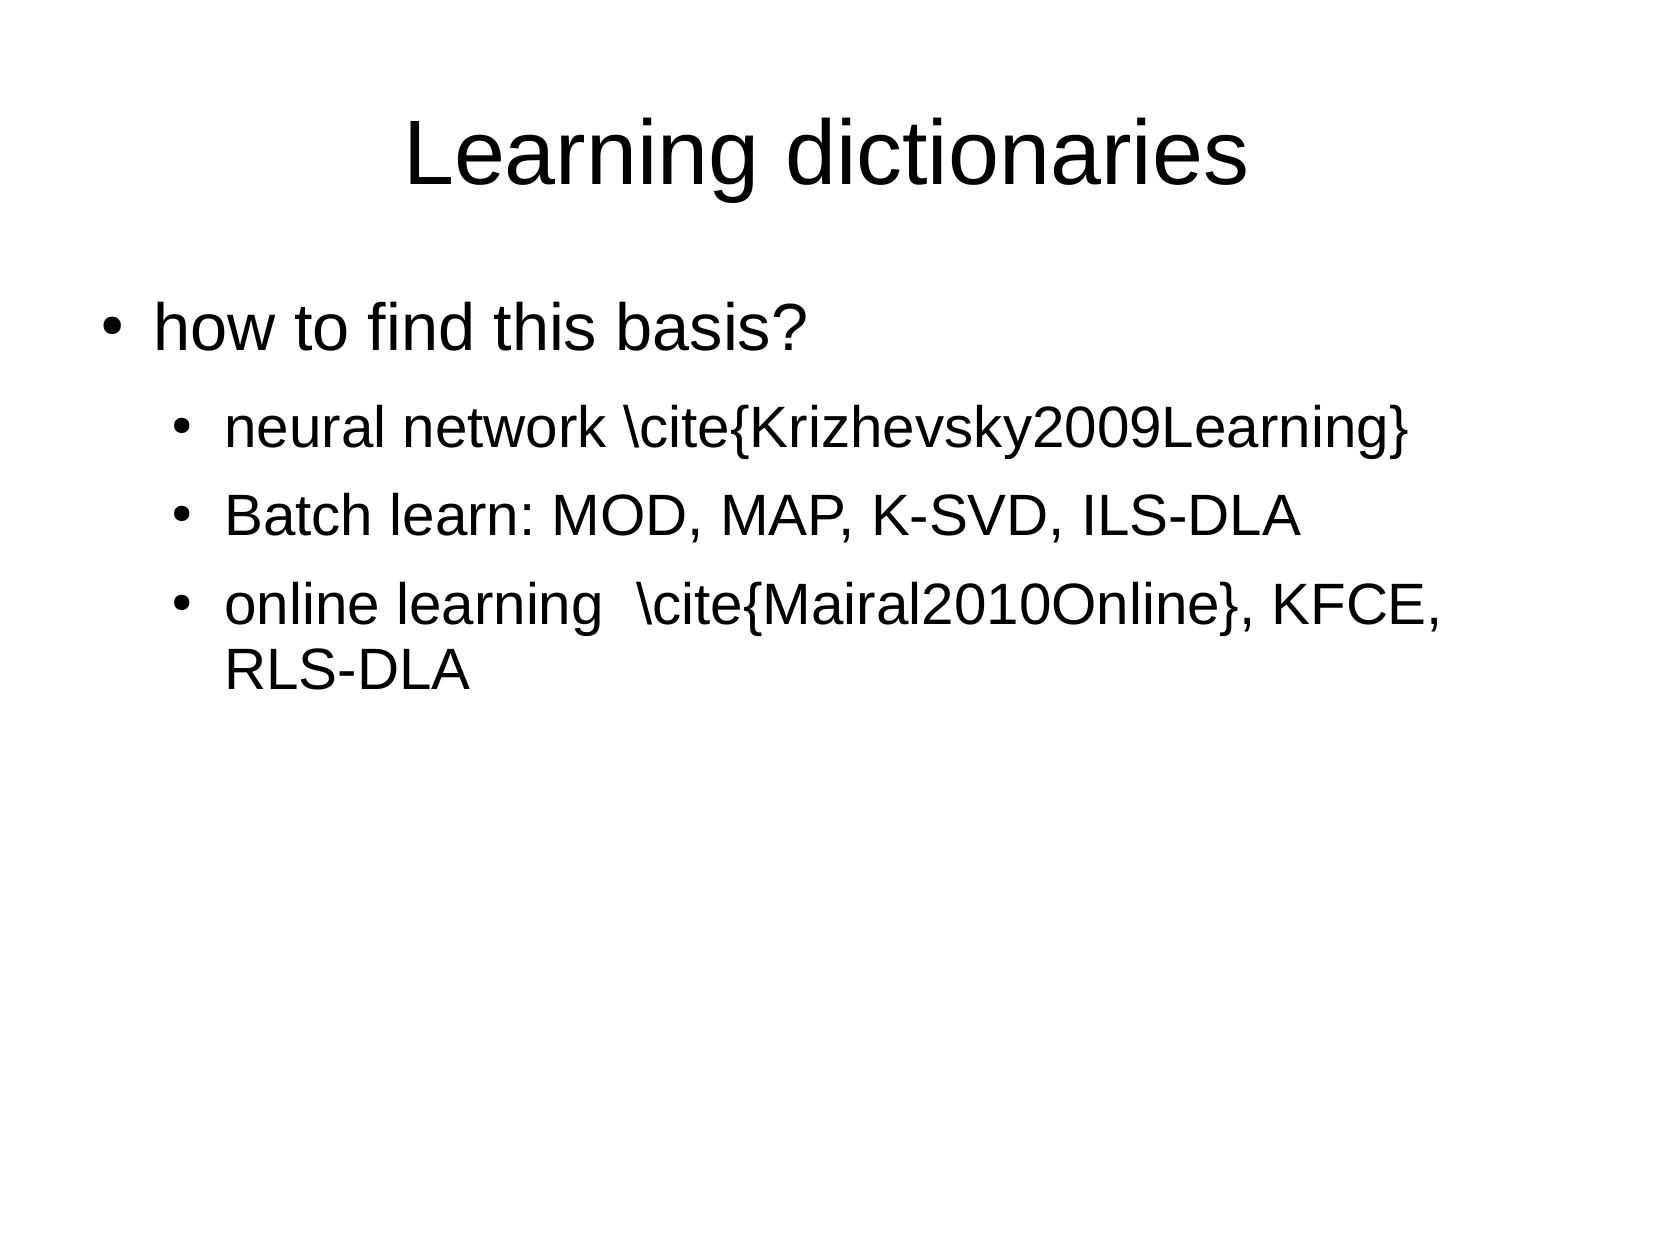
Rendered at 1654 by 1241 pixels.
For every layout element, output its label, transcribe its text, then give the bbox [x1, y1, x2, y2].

title Learning dictionaries [82, 56, 1571, 250]
list how to find this basis? neural network \cite{Krizhevsky2009Learning} Batch learn: MOD, MAP, K-SVD, ILS-DLA online learning \cite{Mairal2010Online}, KFCE, RLS-DLA [82, 290, 1571, 1094]
